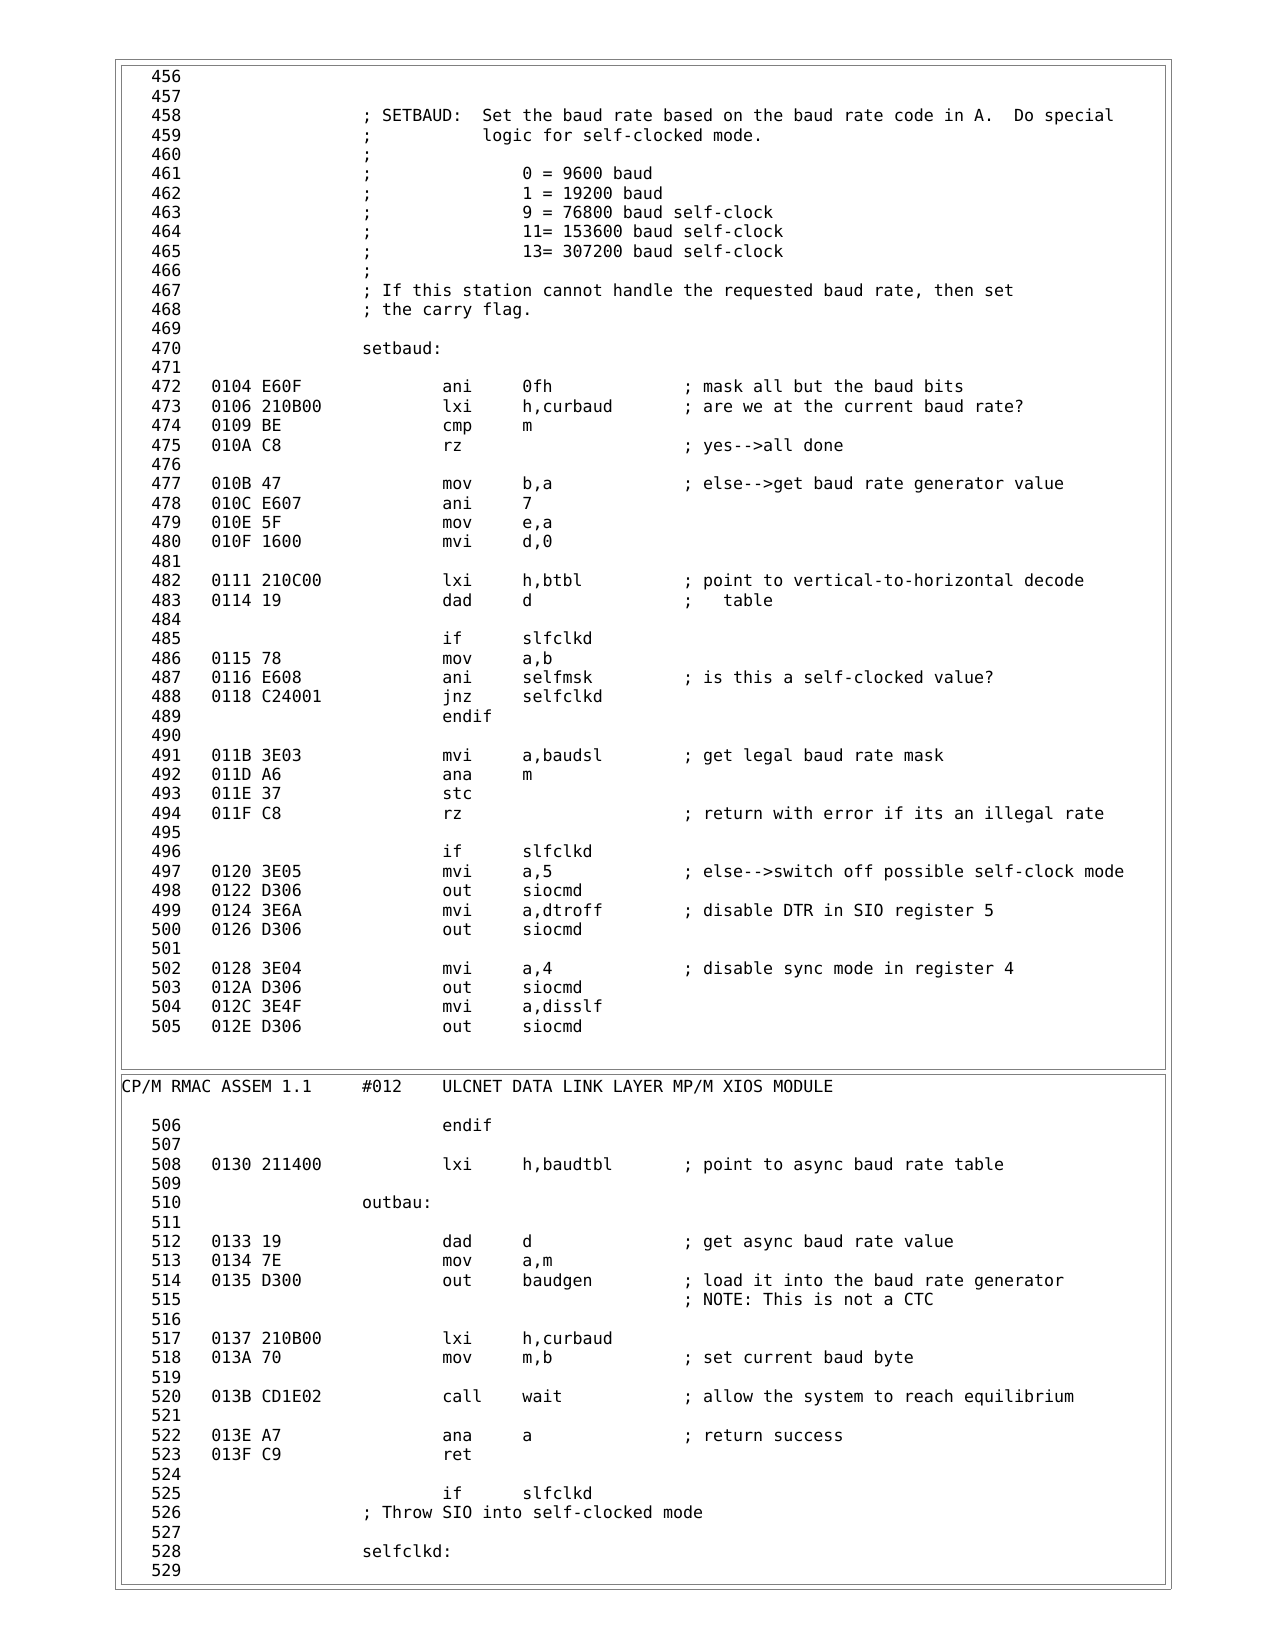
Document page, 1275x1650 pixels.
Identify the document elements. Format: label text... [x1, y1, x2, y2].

table_cell CP/M RMAC ASSEM 1.1 #012 ULCNET DATA LINK LAYER MP/M XIOS MODULE 506 endif 507 508 0130 211400 lxi h,baudtbl ; point to async baud rate table 509 510 outbau: 511 512 0133 19 dad d ; get async baud rate value 513 0134 7E mov a,m 514 0135 D300 out baudgen ; load it into the baud rate generator 515 ; NOTE: This is not a CTC 516 517 0137 210B00 lxi h,curbaud 518 013A 70 mov m,b ; set current baud byte 519 520 013B CD1E02 call wait ; allow the system to reach equilibrium 521 522 013E A7 ana a ; return success 523 013F C9 ret 524 525 if slfclkd 526 ; Throw SIO into self-clocked mode 527 528 selfclkd: 529 [118, 1069, 1168, 1583]
table_cell 456 457 458 ; SETBAUD: Set the baud rate based on the baud rate code in A. Do special 459 ; logic for self-clocked mode. 460 ; 461 ; 0 = 9600 baud 462 ; 1 = 19200 baud 463 ; 9 = 76800 baud self-clock 464 ; 11= 153600 baud self-clock 465 ; 13= 307200 baud self-clock 466 ; 467 ; If this station cannot handle the requested baud rate, then set 468 ; the carry flag. 469 470 setbaud: 471 472 0104 E60F ani 0fh ; mask all but the baud bits 473 0106 210B00 lxi h,curbaud ; are we at the current baud rate? 474 0109 BE cmp m 475 010A C8 rz ; yes-->all done 476 477 010B 47 mov b,a ; else-->get baud rate generator value 478 010C E607 ani 7 479 010E 5F mov e,a 480 010F 1600 mvi d,0 481 482 0111 210C00 lxi h,btbl ; point to vertical-to-horizontal decode 483 0114 19 dad d ; table 484 485 if slfclkd 486 0115 78 mov a,b 487 0116 E608 ani selfmsk ; is this a self-clocked value? 488 0118 C24001 jnz selfclkd 489 endif 490 491 011B 3E03 mvi a,baudsl ; get legal baud rate mask 492 011D A6 ana m 493 011E 37 stc 494 011F C8 rz ; return with error if its an illegal rate 495 496 if slfclkd 497 0120 3E05 mvi a,5 ; else-->switch off possible self-clock mode 498 0122 D306 out siocmd 499 0124 3E6A mvi a,dtroff ; disable DTR in SIO register 5 500 0126 D306 out siocmd 501 502 0128 3E04 mvi a,4 ; disable sync mode in register 4 503 012A D306 out siocmd 504 012C 3E4F mvi a,disslf 505 012E D306 out siocmd [118, 60, 1168, 1068]
